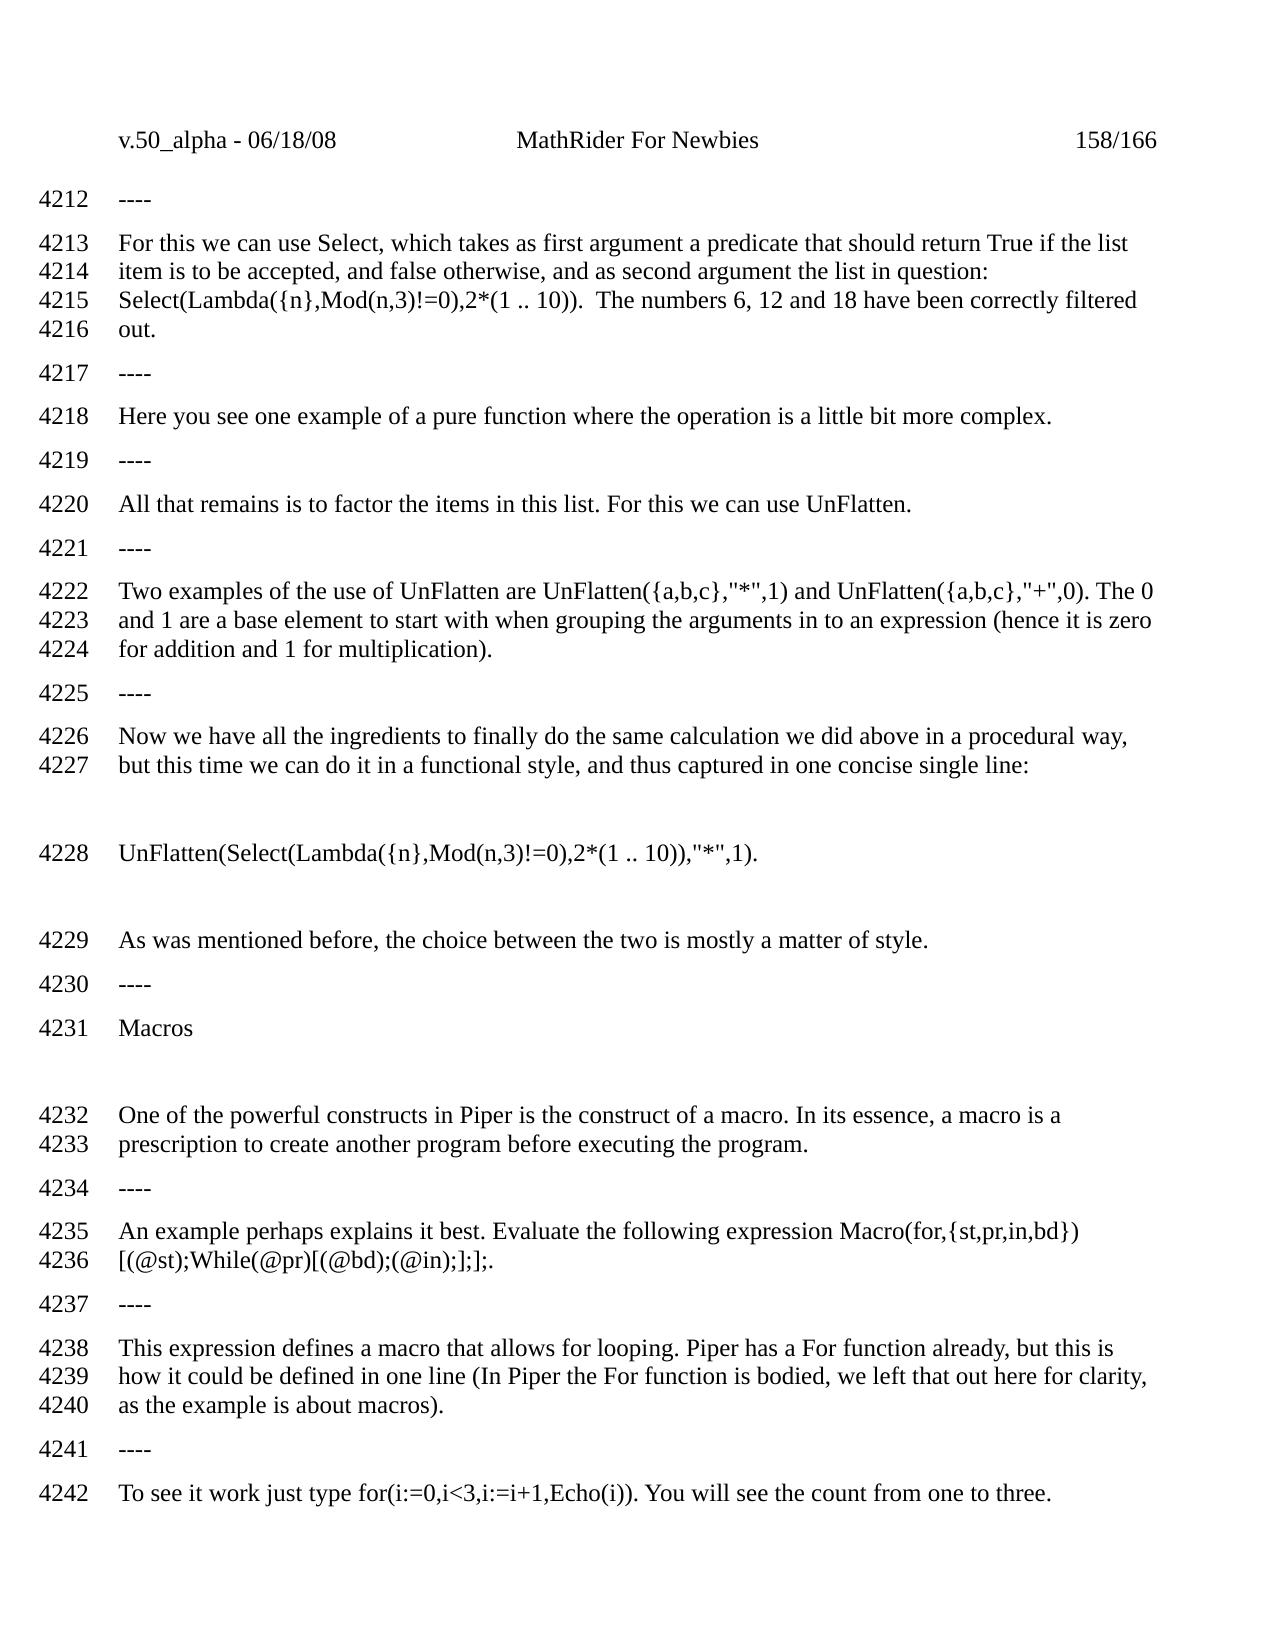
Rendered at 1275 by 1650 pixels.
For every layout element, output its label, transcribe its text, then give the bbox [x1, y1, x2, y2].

text UnFlatten(Select(Lambda({n},Mod(n,3)!=0),2*(1 .. 10)),"*",1). [118, 838, 1157, 866]
text ---- [118, 678, 1157, 706]
text All that remains is to factor the items in this list. For this we can use UnFlatten. [118, 489, 1157, 518]
text ---- [118, 1289, 1157, 1318]
text ---- [118, 1173, 1157, 1201]
text This expression defines a macro that allows for looping. Piper has a For function already, but this is how it could be defined in one line (In Piper the For function is bodied, we left that out here for clarity, as the example is about macros). [118, 1333, 1157, 1419]
text Macros [118, 1013, 1157, 1041]
text An example perhaps explains it best. Evaluate the following expression Macro(for,{st,pr,in,bd}) [(@st);While(@pr)[(@bd);(@in);];];. [118, 1216, 1157, 1274]
text ---- [118, 445, 1157, 474]
text To see it work just type for(i:=0,i<3,i:=i+1,Echo(i)). You will see the count from one to three. [118, 1478, 1157, 1506]
text ---- [118, 969, 1157, 998]
text One of the powerful constructs in Piper is the construct of a macro. In its essence, a macro is a prescription to create another program before executing the program. [118, 1100, 1157, 1158]
text Here you see one example of a pure function where the operation is a little bit more complex. [118, 401, 1157, 430]
text As was mentioned before, the choice between the two is mostly a matter of style. [118, 925, 1157, 954]
text For this we can use Select, which takes as first argument a predicate that should return True if the list item is to be accepted, and false otherwise, and as second argument the list in question: Select(Lambda({n},Mod(n,3)!=0),2*(1 .. 10)). The numbers 6, 12 and 18 have been correctly filtered out. [118, 228, 1157, 343]
text ---- [118, 184, 1157, 213]
text ---- [118, 533, 1157, 561]
text Now we have all the ingredients to finally do the same calculation we did above in a procedural way, but this time we can do it in a functional style, and thus captured in one concise single line: [118, 721, 1157, 779]
text ---- [118, 1434, 1157, 1463]
text ---- [118, 358, 1157, 386]
text Two examples of the use of UnFlatten are UnFlatten({a,b,c},"*",1) and UnFlatten({a,b,c},"+",0). The 0 and 1 are a base element to start with when grouping the arguments in to an expression (hence it is zero for addition and 1 for multiplication). [118, 576, 1157, 663]
